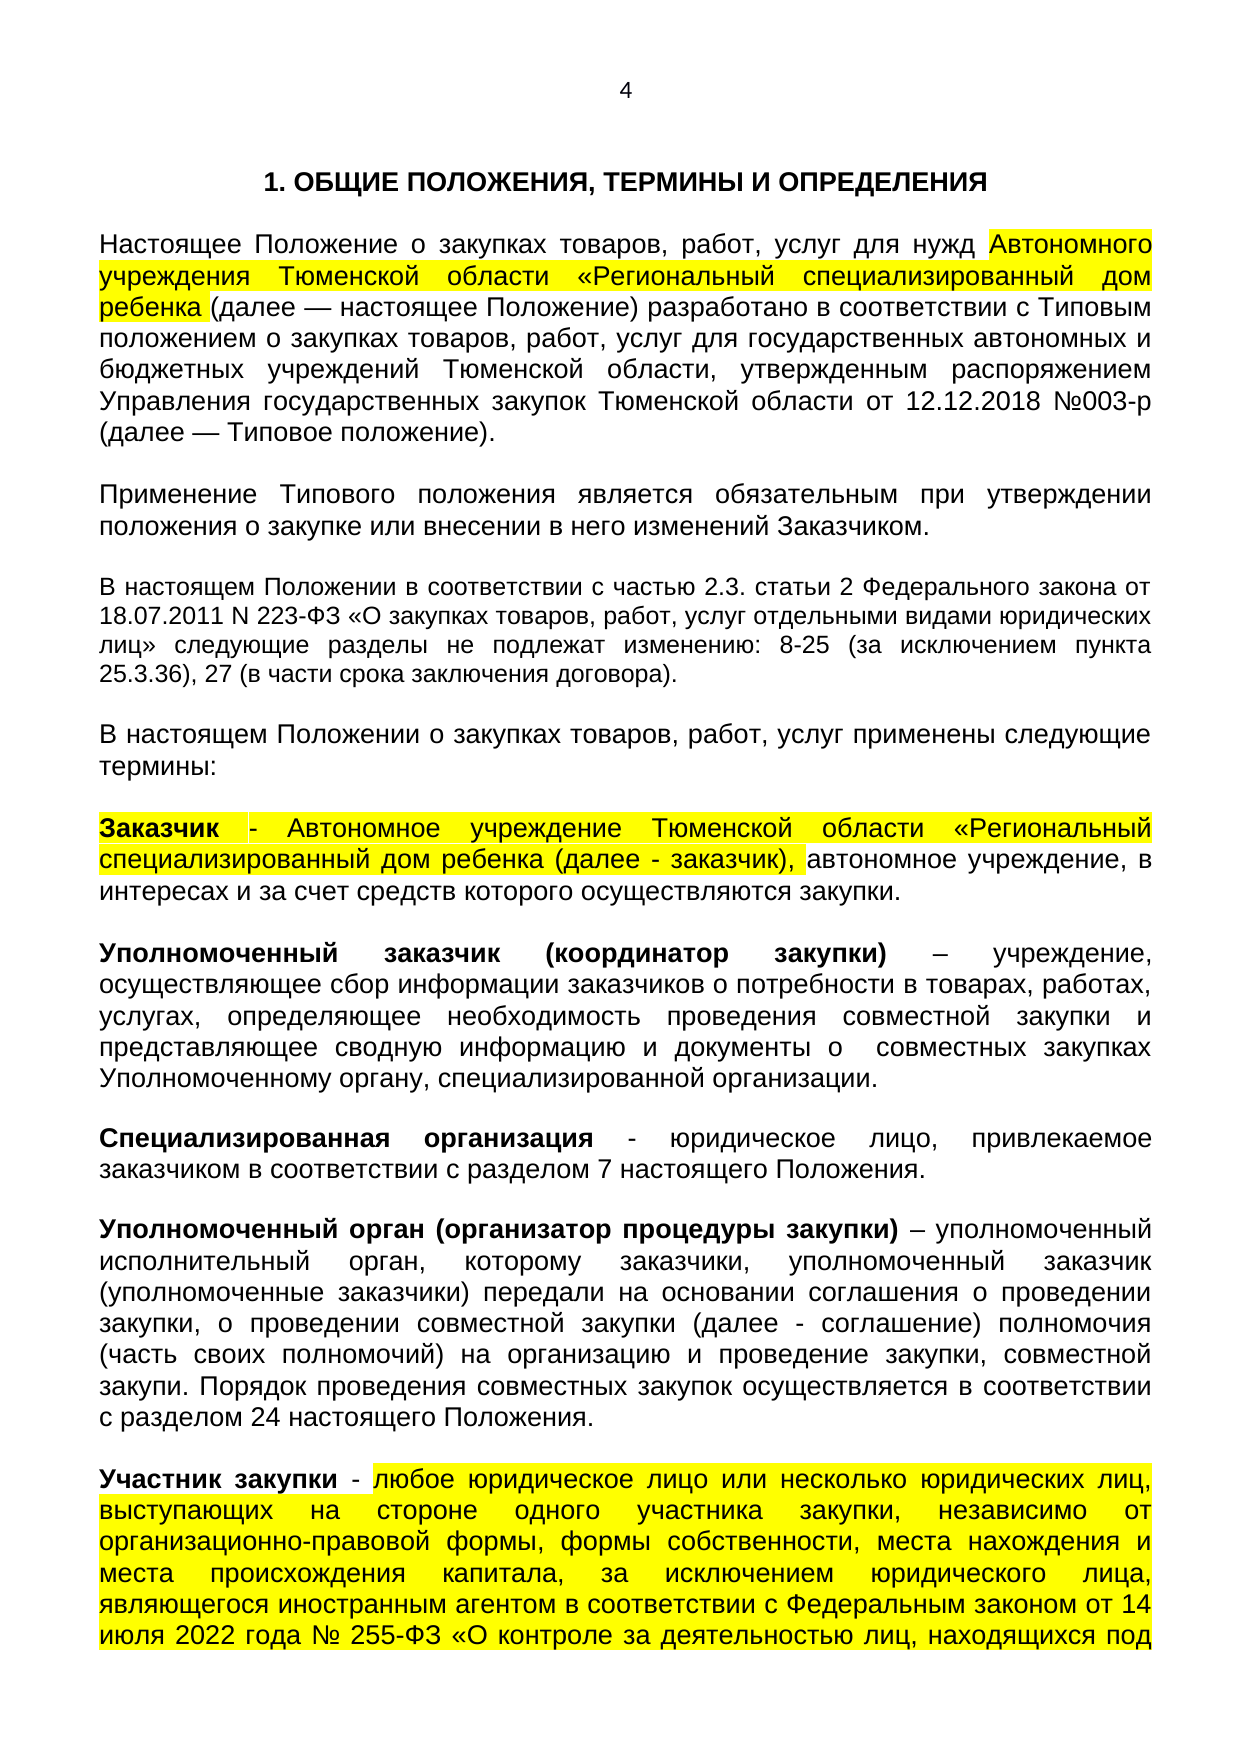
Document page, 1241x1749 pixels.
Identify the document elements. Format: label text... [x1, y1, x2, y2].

text Настоящее Положение о закупках товаров, работ, услуг для нужд Автономного учреждения Тюменской области «Региональный специализированный дом ребенка (далее — настоящее Положение) разработано в соответствии с Типовым положением о закупках товаров, работ, услуг для государственных автономных и бюджетных учреждений Тюменской области, утвержденным распоряжением Управления государственных закупок Тюменской области от 12.12.2018 №003-р (далее — Типовое положение). [99, 228, 1152, 447]
text Применение Типового положения является обязательным при утверждении положения о закупке или внесении в него изменений Заказчиком. [99, 478, 1152, 541]
text Специализированная организация - юридическое лицо, привлекаемое заказчиком в соответствии с разделом 7 настоящего Положения. [99, 1122, 1152, 1185]
text 1. ОБЩИЕ ПОЛОЖЕНИЯ, ТЕРМИНЫ И ОПРЕДЕЛЕНИЯ [99, 166, 1152, 197]
text Участник закупки - любое юридическое лицо или несколько юридических лиц, выступающих на стороне одного участника закупки, независимо от организационно-правовой формы, формы собственности, места нахождения и места происхождения капитала, за исключением юридического лица, являющегося иностранным агентом в соответствии с Федеральным законом от 14 июля 2022 года № 255-ФЗ «О контроле за деятельностью лиц, находящихся под [99, 1463, 1152, 1650]
text В настоящем Положении в соответствии с частью 2.3. статьи 2 Федерального закона от 18.07.2011 N 223-ФЗ «О закупках товаров, работ, услуг отдельными видами юридических лиц» следующие разделы не подлежат изменению: 8-25 (за исключением пункта 25.3.36), 27 (в части срока заключения договора). [99, 572, 1152, 687]
text Уполномоченный заказчик (координатор закупки) – учреждение, осуществляющее сбор информации заказчиков о потребности в товарах, работах, услугах, определяющее необходимость проведения совместной закупки и представляющее сводную информацию и документы о совместных закупках Уполномоченному органу, специализированной организации. [99, 937, 1152, 1093]
text Уполномоченный орган (организатор процедуры закупки) – уполномоченный исполнительный орган, которому заказчики, уполномоченный заказчик (уполномоченные заказчики) передали на основании соглашения о проведении закупки, о проведении совместной закупки (далее - соглашение) полномочия (часть своих полномочий) на организацию и проведение закупки, совместной закупи. Порядок проведения совместных закупок осуществляется в соответствии с разделом 24 настоящего Положения. [99, 1213, 1152, 1432]
text В настоящем Положении о закупках товаров, работ, услуг применены следующие термины: [99, 718, 1152, 781]
text Заказчик - Автономное учреждение Тюменской области «Региональный специализированный дом ребенка (далее - заказчик), автономное учреждение, в интересах и за счет средств которого осуществляются закупки. [99, 812, 1152, 906]
